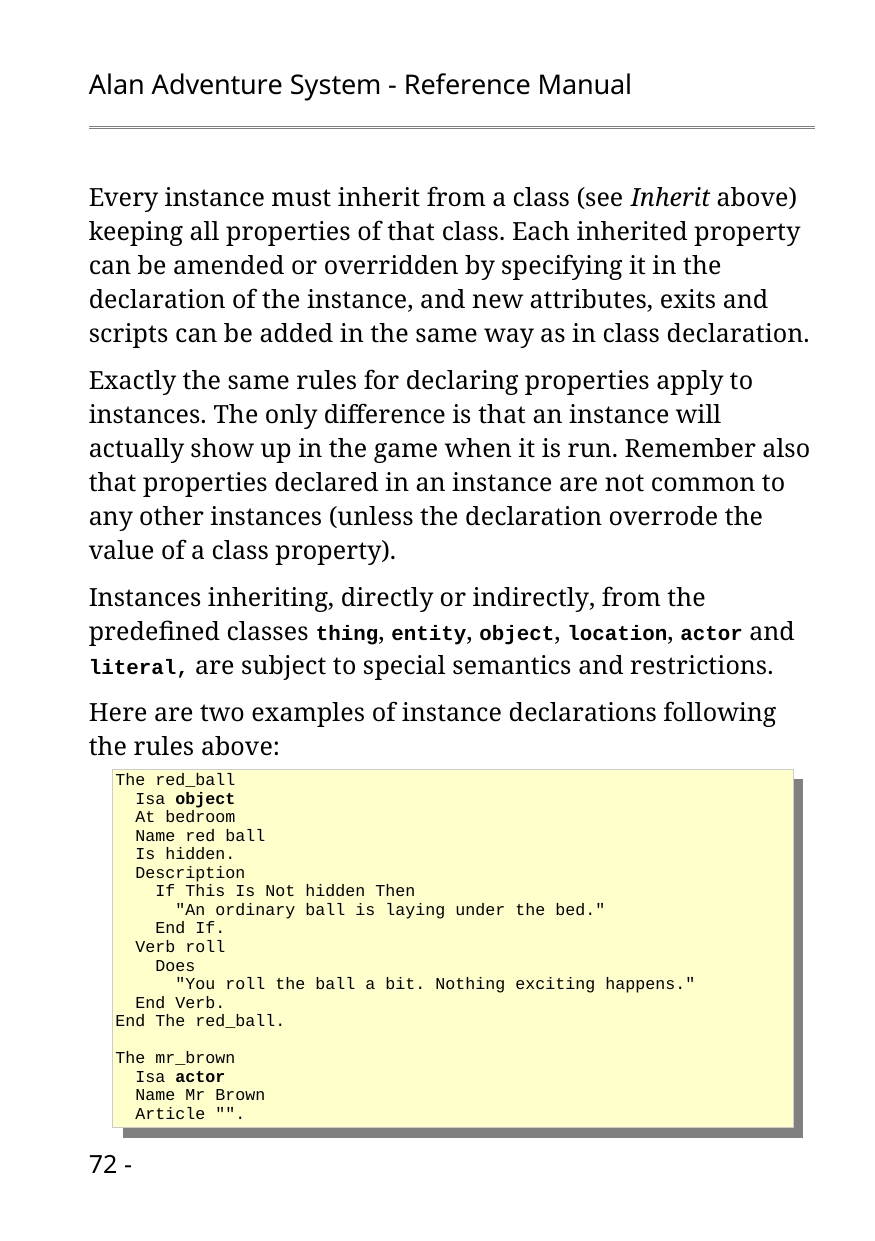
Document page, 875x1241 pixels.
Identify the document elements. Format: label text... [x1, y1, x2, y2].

text The red_ball Isa object At bedroom Name red ball Is hidden. Description If This Is Not hidden Then "An ordinary ball is laying under the bed." End If. Verb roll Does "You roll the ball a bit. Nothing exciting happens." End Verb. End The red_ball. The mr_brown Isa actor Name Mr Brown Article "". [113, 770, 793, 1127]
text Exactly the same rules for declaring properties apply to instances. The only difference is that an instance will actually show up in the game when it is run. Remember also that properties declared in an instance are not common to any other instances (unless the declaration overrode the value of a class property). [88, 363, 815, 567]
text Here are two examples of instance declarations following the rules above: [88, 694, 815, 762]
text Every instance must inherit from a class (see Inherit above) keeping all properties of that class. Each inherited property can be amended or overridden by specifying it in the declaration of the instance, and new attributes, exits and scripts can be added in the same way as in class declaration. [88, 180, 815, 350]
text Instances inheriting, directly or indirectly, from the predefined classes thing, entity, object, location, actor and literal, are subject to special semantics and restrictions. [88, 580, 815, 682]
